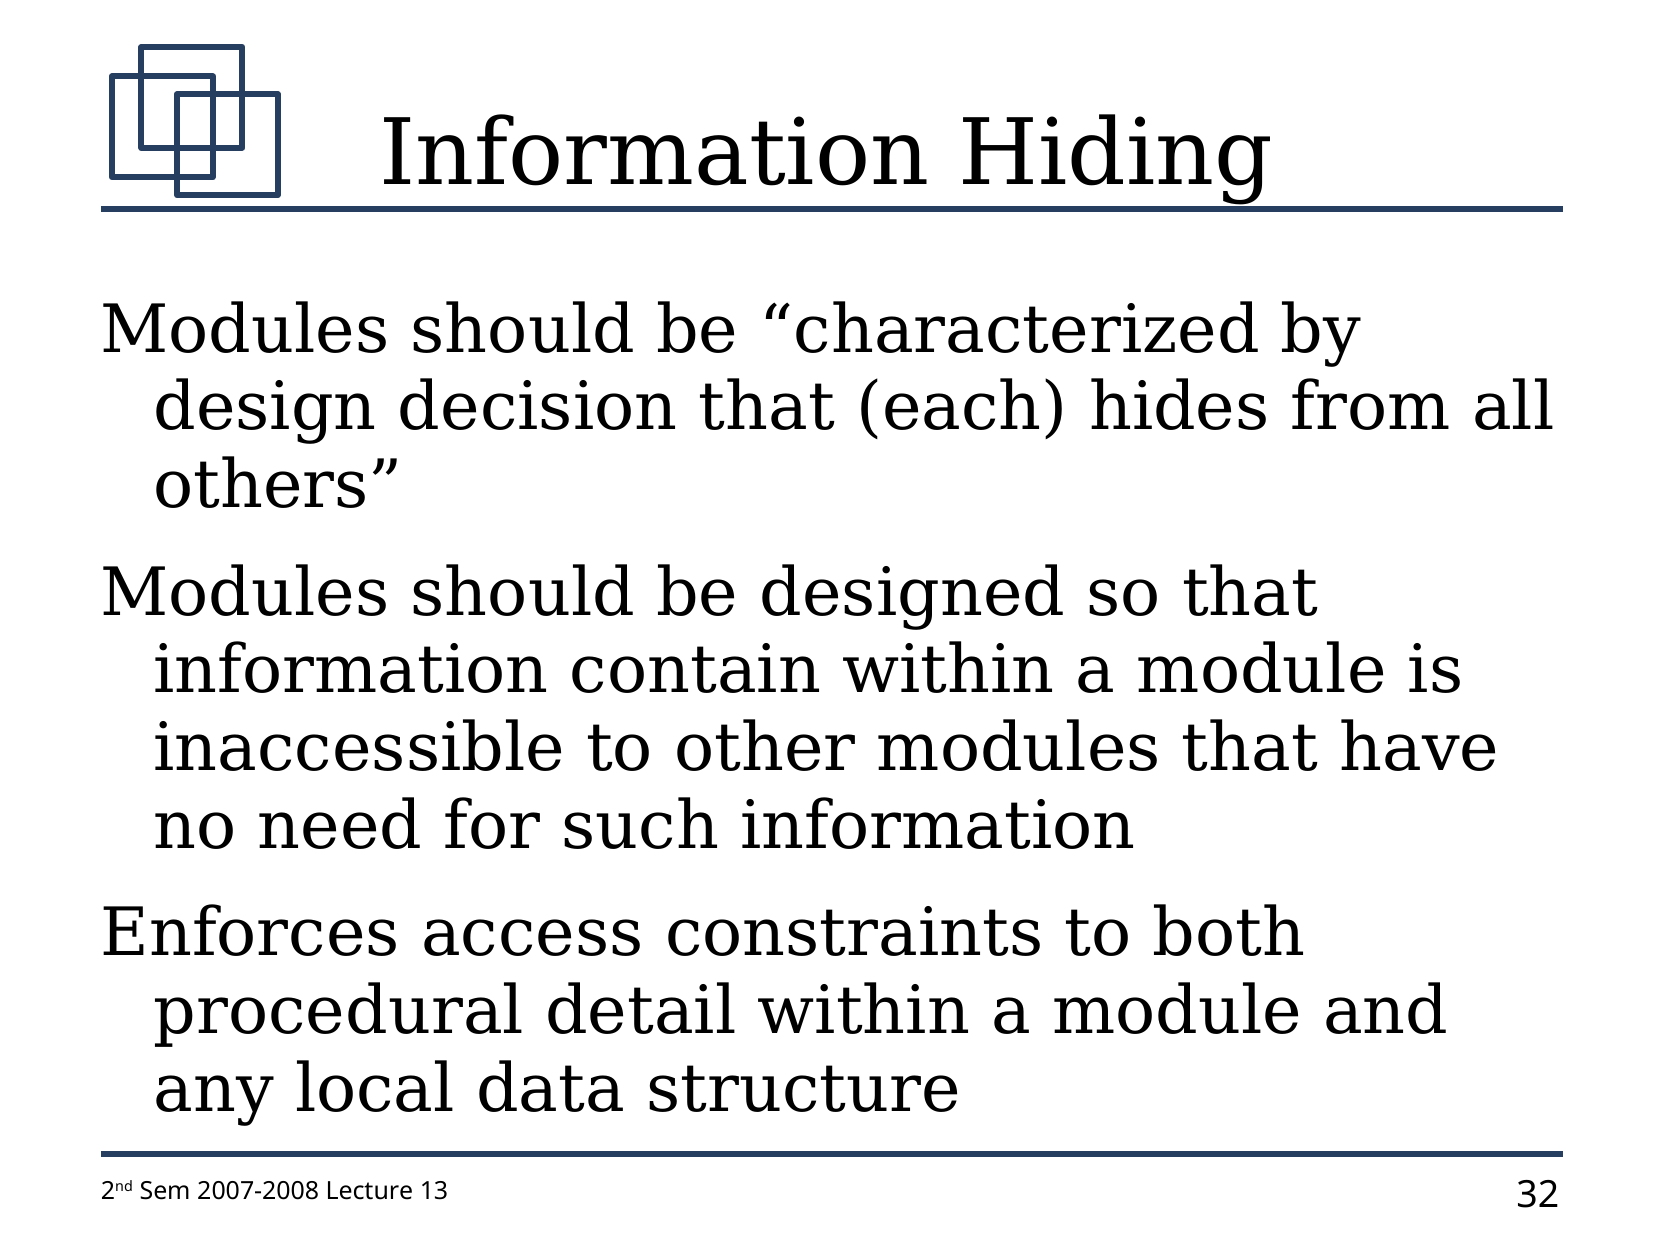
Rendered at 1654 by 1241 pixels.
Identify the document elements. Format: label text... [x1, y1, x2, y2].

title Information Hiding [82, 49, 1571, 257]
list Modules should be “characterized by design decision that (each) hides from all others” Modules should be designed so that information contain within a module is inaccessible to other modules that have no need for such information Enforces access constraints to both procedural detail within a module and any local data structure [82, 290, 1571, 1128]
